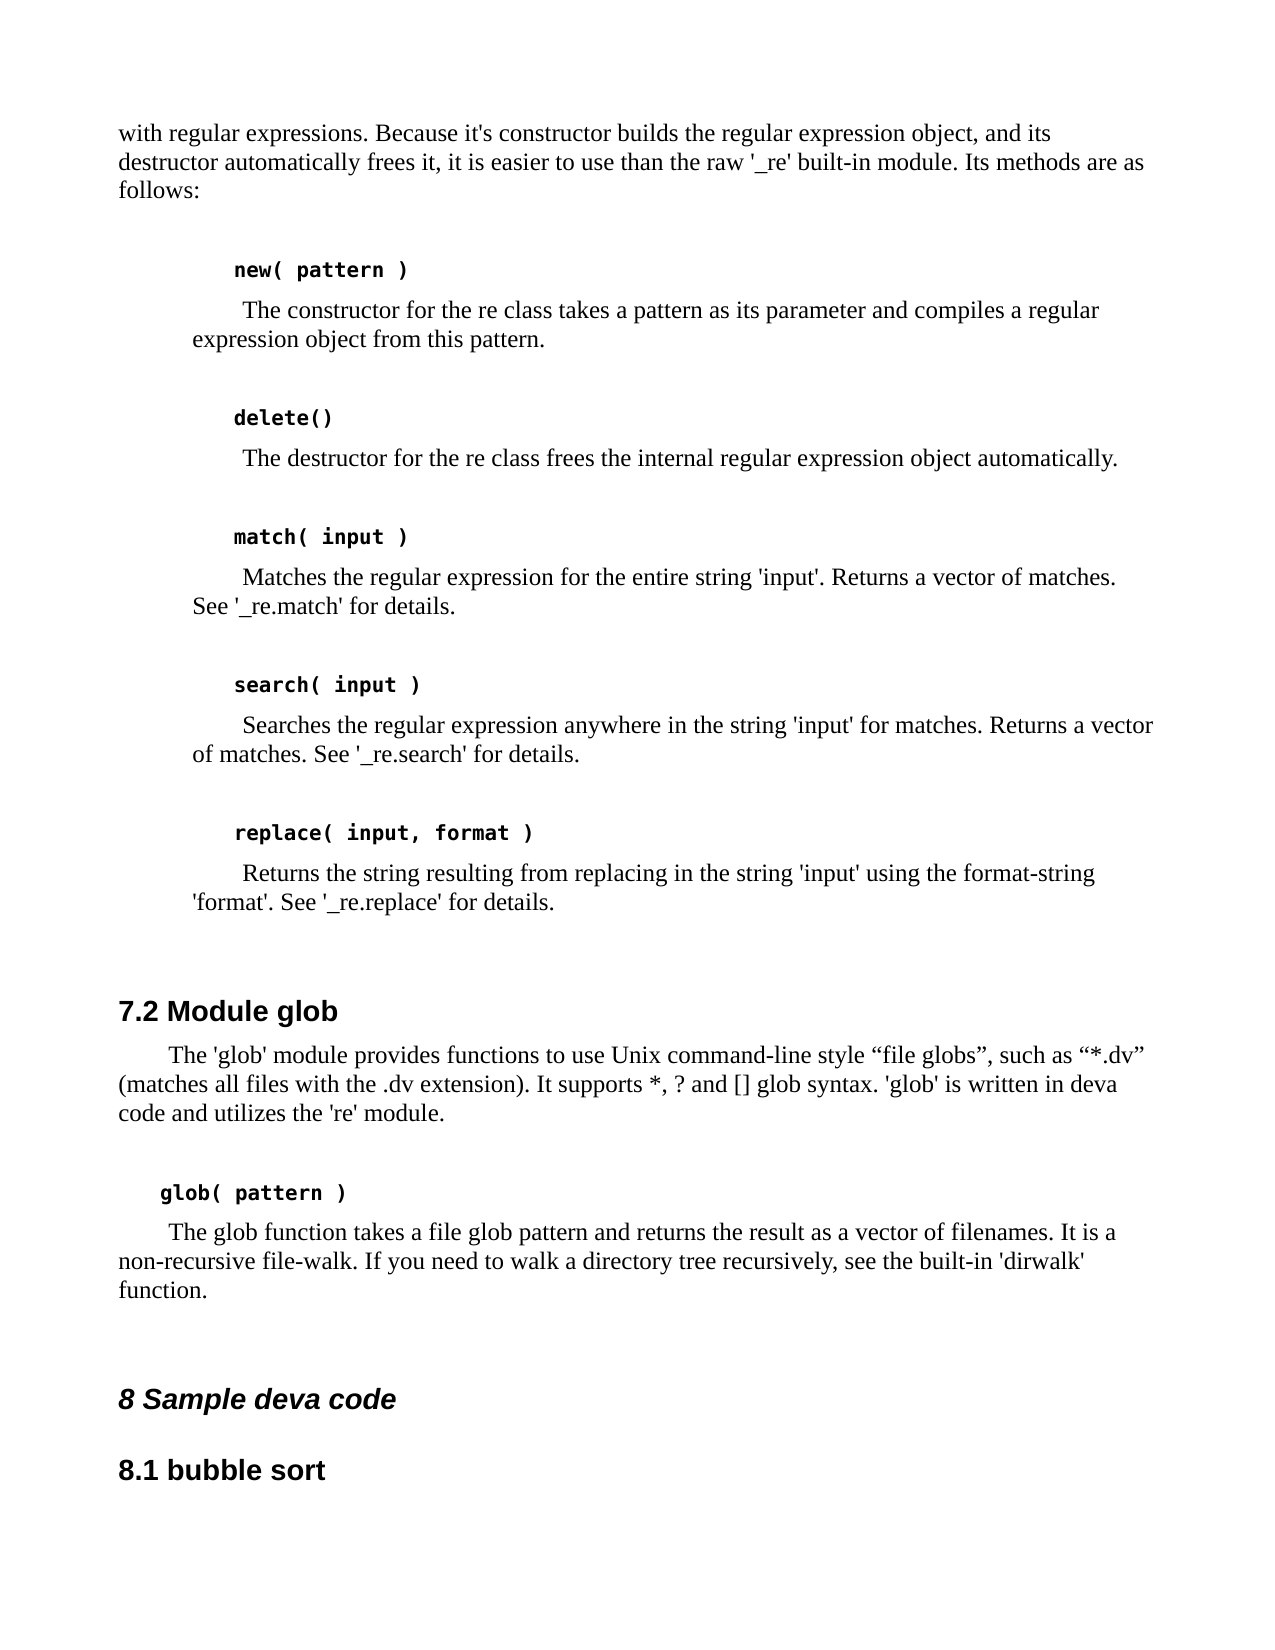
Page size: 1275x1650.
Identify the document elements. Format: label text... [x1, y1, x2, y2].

text The 'glob' module provides functions to use Unix command-line style “file globs”, such as “*.dv” (matches all files with the .dv extension). It supports *, ? and [] glob syntax. 'glob' is written in deva code and utilizes the 're' module. [118, 1041, 1157, 1127]
text new( pattern ) [192, 258, 1157, 282]
text delete() [192, 406, 1157, 430]
subtitle 8 Sample deva code [118, 1382, 1157, 1416]
text The glob function takes a file glob pattern and returns the result as a vector of filenames. It is a non-recursive file-walk. If you need to walk a directory tree recursively, see the built-in 'dirwalk' function. [118, 1217, 1157, 1303]
text Returns the string resulting from replacing in the string 'input' using the format-string 'format'. See '_re.replace' for details. [192, 858, 1157, 916]
text The destructor for the re class frees the internal regular expression object automatically. [192, 443, 1157, 472]
text Matches the regular expression for the entire string 'input'. Returns a vector of matches. See '_re.match' for details. [192, 562, 1157, 620]
text search( input ) [192, 673, 1157, 698]
text The constructor for the re class takes a pattern as its parameter and compiles a regular expression object from this pattern. [192, 295, 1157, 352]
subtitle 7.2 Module glob [118, 994, 1157, 1028]
text Searches the regular expression anywhere in the string 'input' for matches. Returns a vector of matches. See '_re.search' for details. [192, 710, 1157, 768]
subtitle 8.1 bubble sort [118, 1453, 1157, 1487]
text replace( input, format ) [192, 821, 1157, 846]
text glob( pattern ) [118, 1181, 1157, 1205]
text match( input ) [192, 525, 1157, 550]
text with regular expressions. Because it's constructor builds the regular expression object, and its destructor automatically frees it, it is easier to use than the raw '_re' built-in module. Its methods are as follows: [118, 118, 1157, 204]
